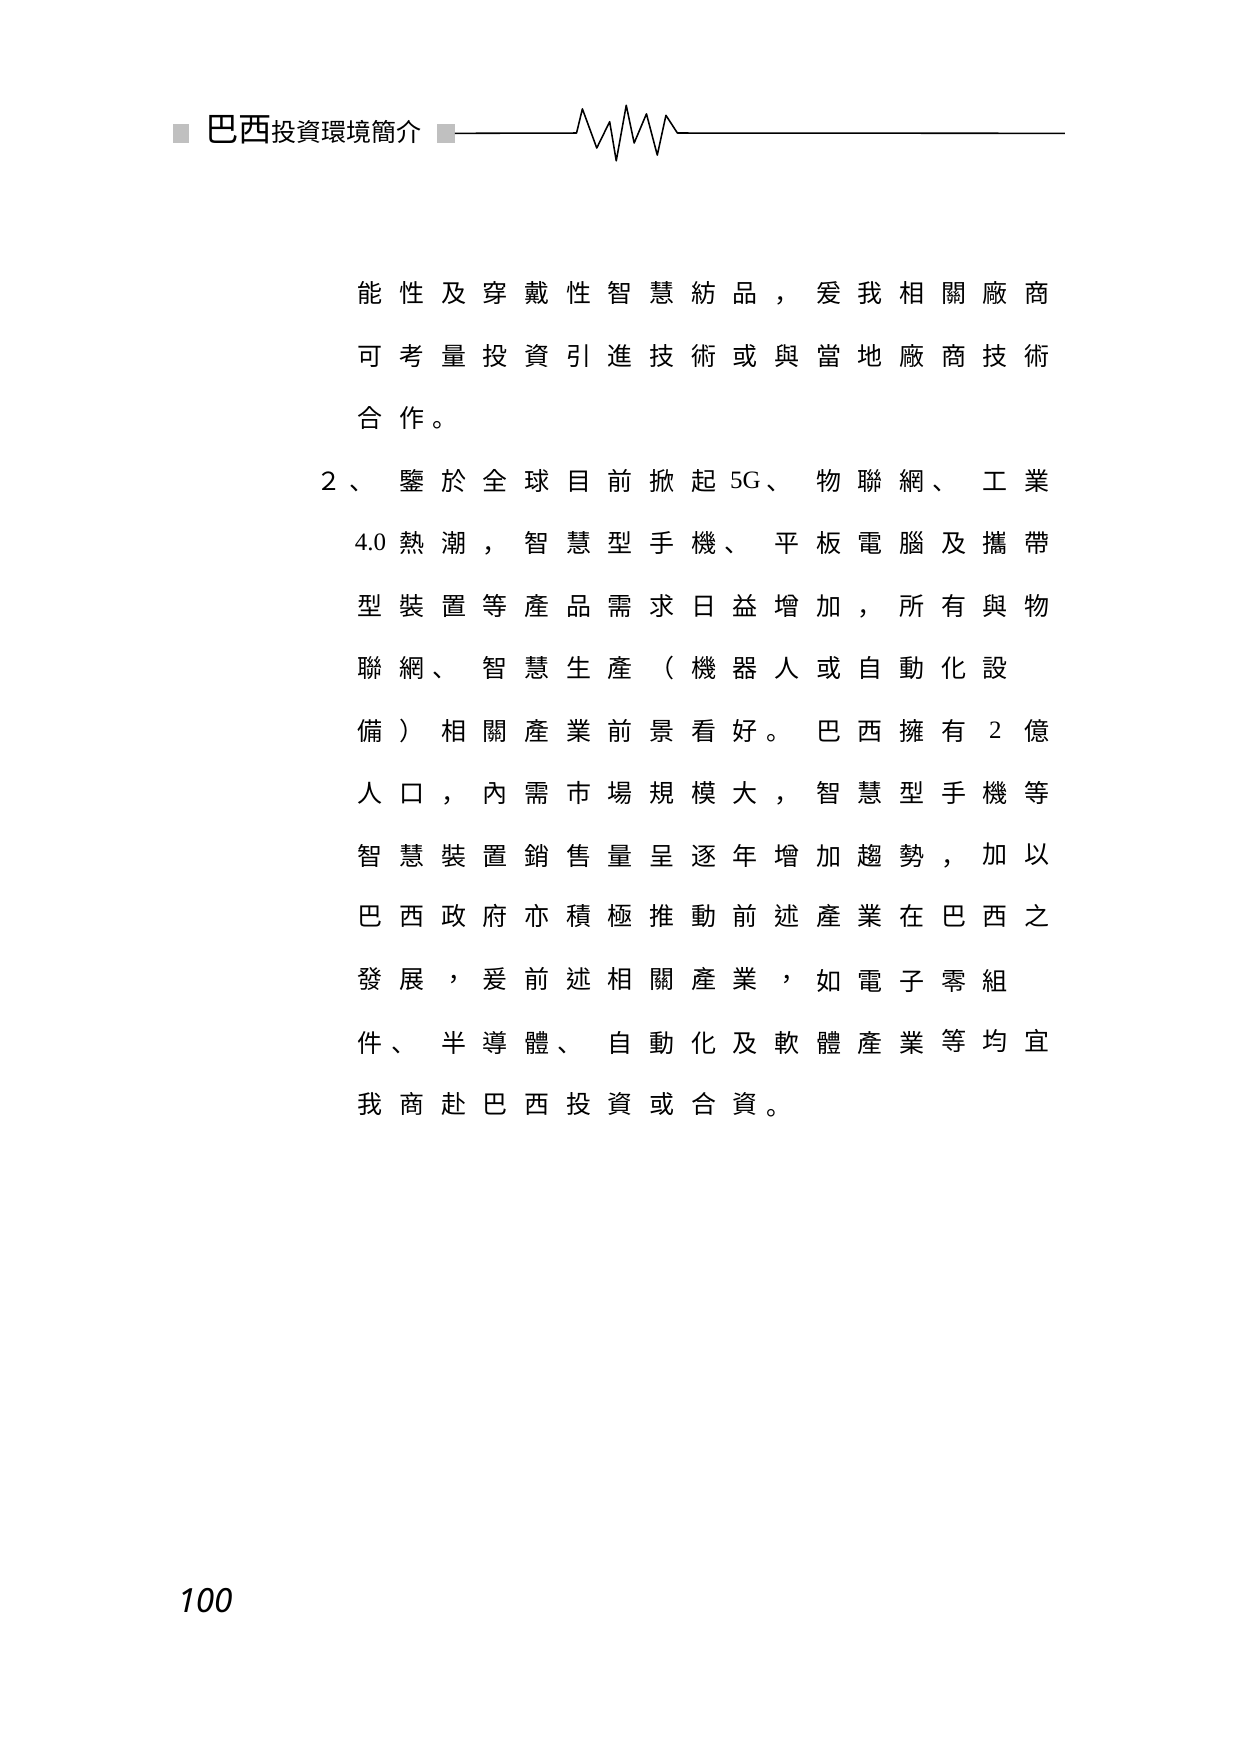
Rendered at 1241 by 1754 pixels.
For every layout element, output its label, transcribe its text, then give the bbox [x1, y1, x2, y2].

text ２、鑒於全球目前掀起5G、物聯網、工業4.0熱潮，智慧型手機、平板電腦及攜帶型裝置等產品需求日益增加，所有與物聯網、智慧生產（機器人或自動化設備）相關產業前景看好。巴西擁有2億人口，內需市場規模大，智慧型手機等智慧裝置銷售量呈逐年增加趨勢，加以巴西政府亦積極推動前述產業在巴西之發展，爰前述相關產業，如電子零組件、半導體、自動化及軟體產業等均宜我商赴巴西投資或合資。 [284, 438, 1058, 1125]
text 能性及穿戴性智慧紡品，爰我相關廠商可考量投資引進技術或與當地廠商技術合作。 [284, 250, 1058, 438]
